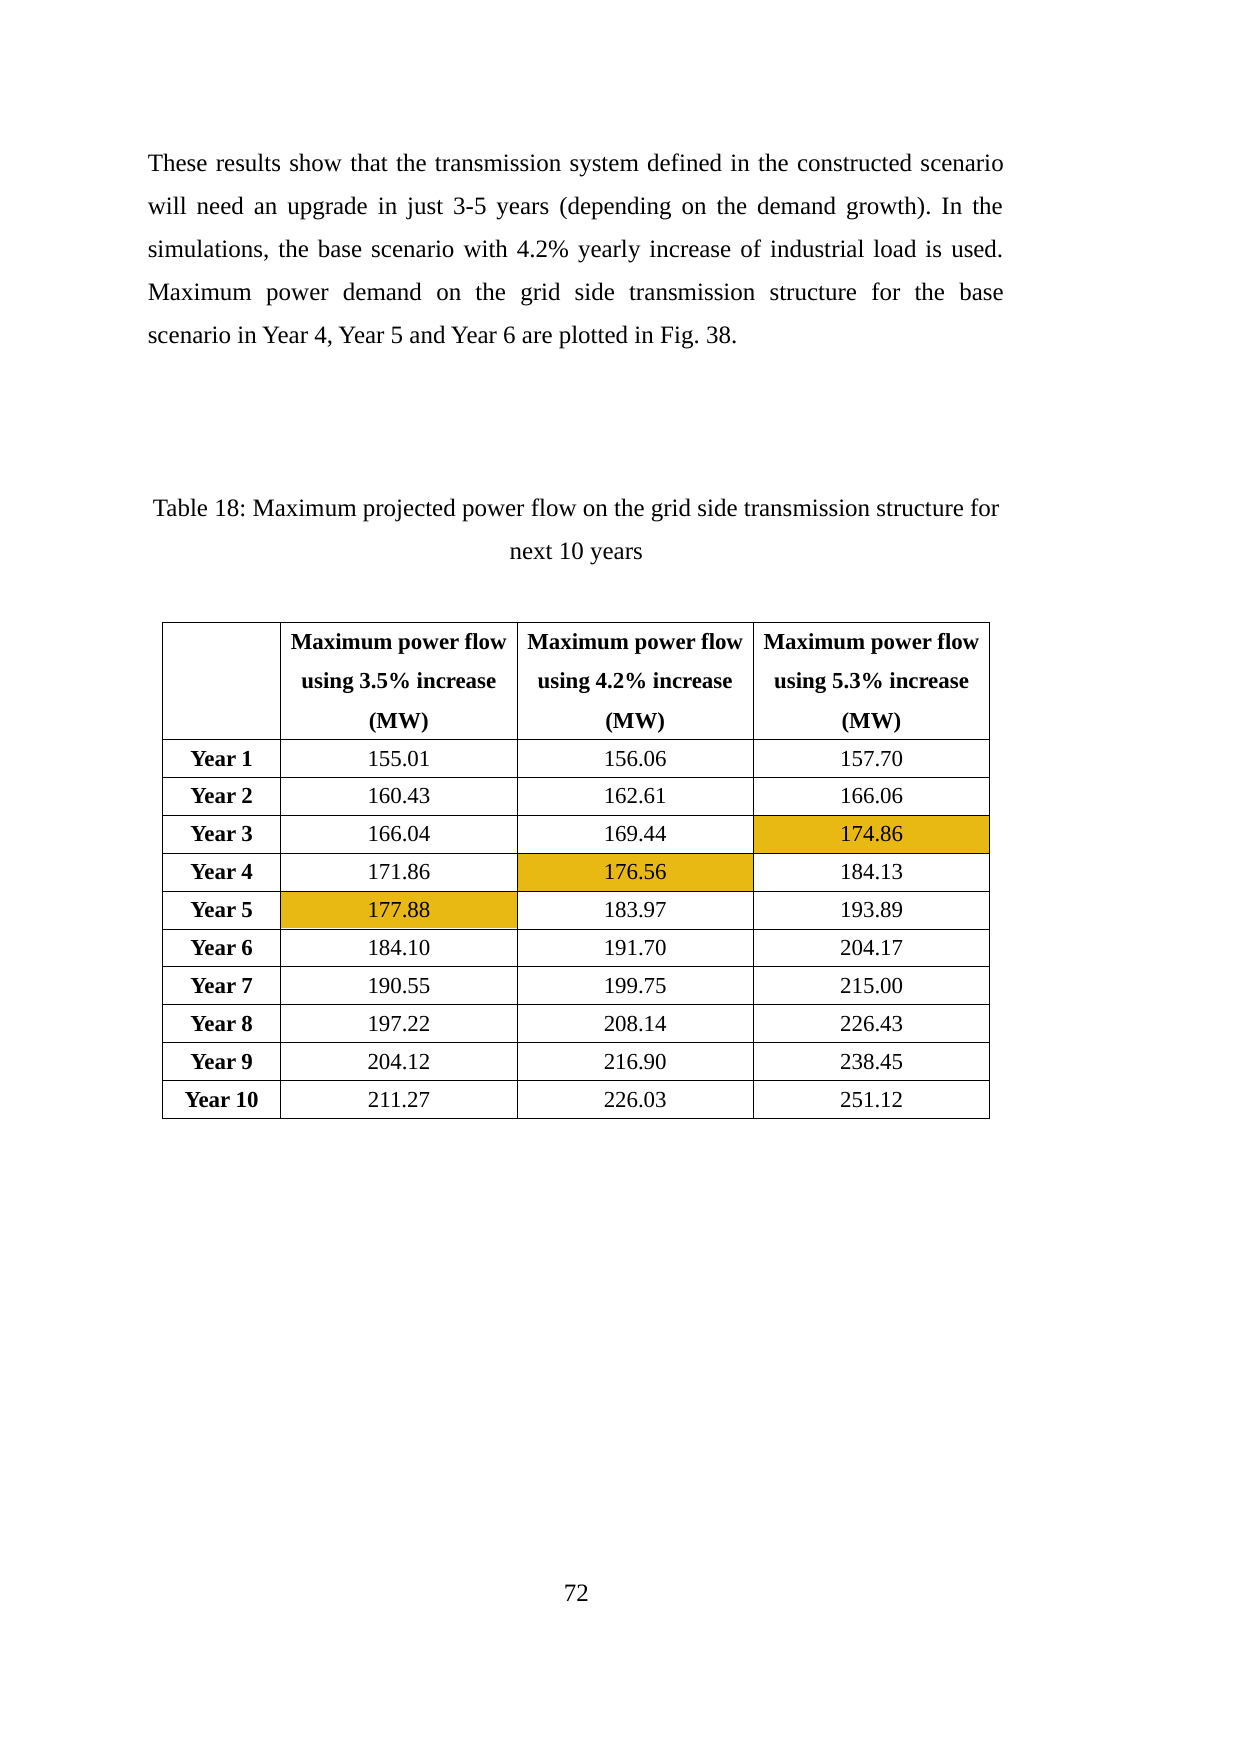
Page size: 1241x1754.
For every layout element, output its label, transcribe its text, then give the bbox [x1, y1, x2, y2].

table_cell 193.89 [754, 892, 989, 928]
table_cell 183.97 [518, 892, 753, 928]
table_cell 204.12 [281, 1043, 517, 1080]
table_cell 208.14 [518, 1005, 753, 1042]
table_cell 171.86 [281, 854, 517, 891]
table_header Maximum power flow using 3.5% increase (MW) [281, 623, 517, 739]
table_cell 166.04 [281, 816, 517, 853]
table_cell 204.17 [754, 930, 989, 966]
table_cell 190.55 [281, 967, 517, 1004]
table_cell 184.10 [281, 930, 517, 966]
table_header [163, 623, 280, 739]
table_cell Year 4 [163, 854, 280, 891]
table_cell 169.44 [518, 816, 753, 853]
table_cell 215.00 [754, 967, 989, 1004]
table_header Maximum power flow using 4.2% increase (MW) [518, 623, 753, 739]
table_cell Year 1 [163, 740, 280, 777]
table_cell 157.70 [754, 740, 989, 777]
table_cell Year 6 [163, 930, 280, 966]
table_cell Year 2 [163, 778, 280, 815]
table_cell 238.45 [754, 1043, 989, 1080]
table_cell 174.86 [754, 816, 989, 853]
table_cell 211.27 [281, 1081, 517, 1118]
table_cell 166.06 [754, 778, 989, 815]
table_cell 156.06 [518, 740, 753, 777]
table_cell 176.56 [518, 854, 753, 891]
table_cell 177.88 [281, 892, 517, 928]
table_header Maximum power flow using 5.3% increase (MW) [754, 623, 989, 739]
table_cell Year 9 [163, 1043, 280, 1080]
table_cell 226.03 [518, 1081, 753, 1118]
text These results show that the transmission system defined in the constructed scenario will need an upgrade in just 3-5 years (depending on the demand growth). In the simulations, the base scenario with 4.2% yearly increase of industrial load is used. Maximum power demand on the grid side transmission structure for the base scenario in Year 4, Year 5 and Year 6 are plotted in Fig. 38. [148, 148, 1004, 349]
table_cell 199.75 [518, 967, 753, 1004]
table_cell Year 3 [163, 816, 280, 853]
table_cell Year 7 [163, 967, 280, 1004]
table_cell Year 8 [163, 1005, 280, 1042]
table_cell 184.13 [754, 854, 989, 891]
text Table 18: Maximum projected power flow on the grid side transmission structure for next 10 years [148, 493, 1004, 564]
table_cell 162.61 [518, 778, 753, 815]
table_cell 226.43 [754, 1005, 989, 1042]
table_cell Year 10 [163, 1081, 280, 1118]
table_cell 155.01 [281, 740, 517, 777]
table_cell 251.12 [754, 1081, 989, 1118]
table_cell Year 5 [163, 892, 280, 928]
table_cell 197.22 [281, 1005, 517, 1042]
table_cell 216.90 [518, 1043, 753, 1080]
table_cell 191.70 [518, 930, 753, 966]
table_cell 160.43 [281, 778, 517, 815]
